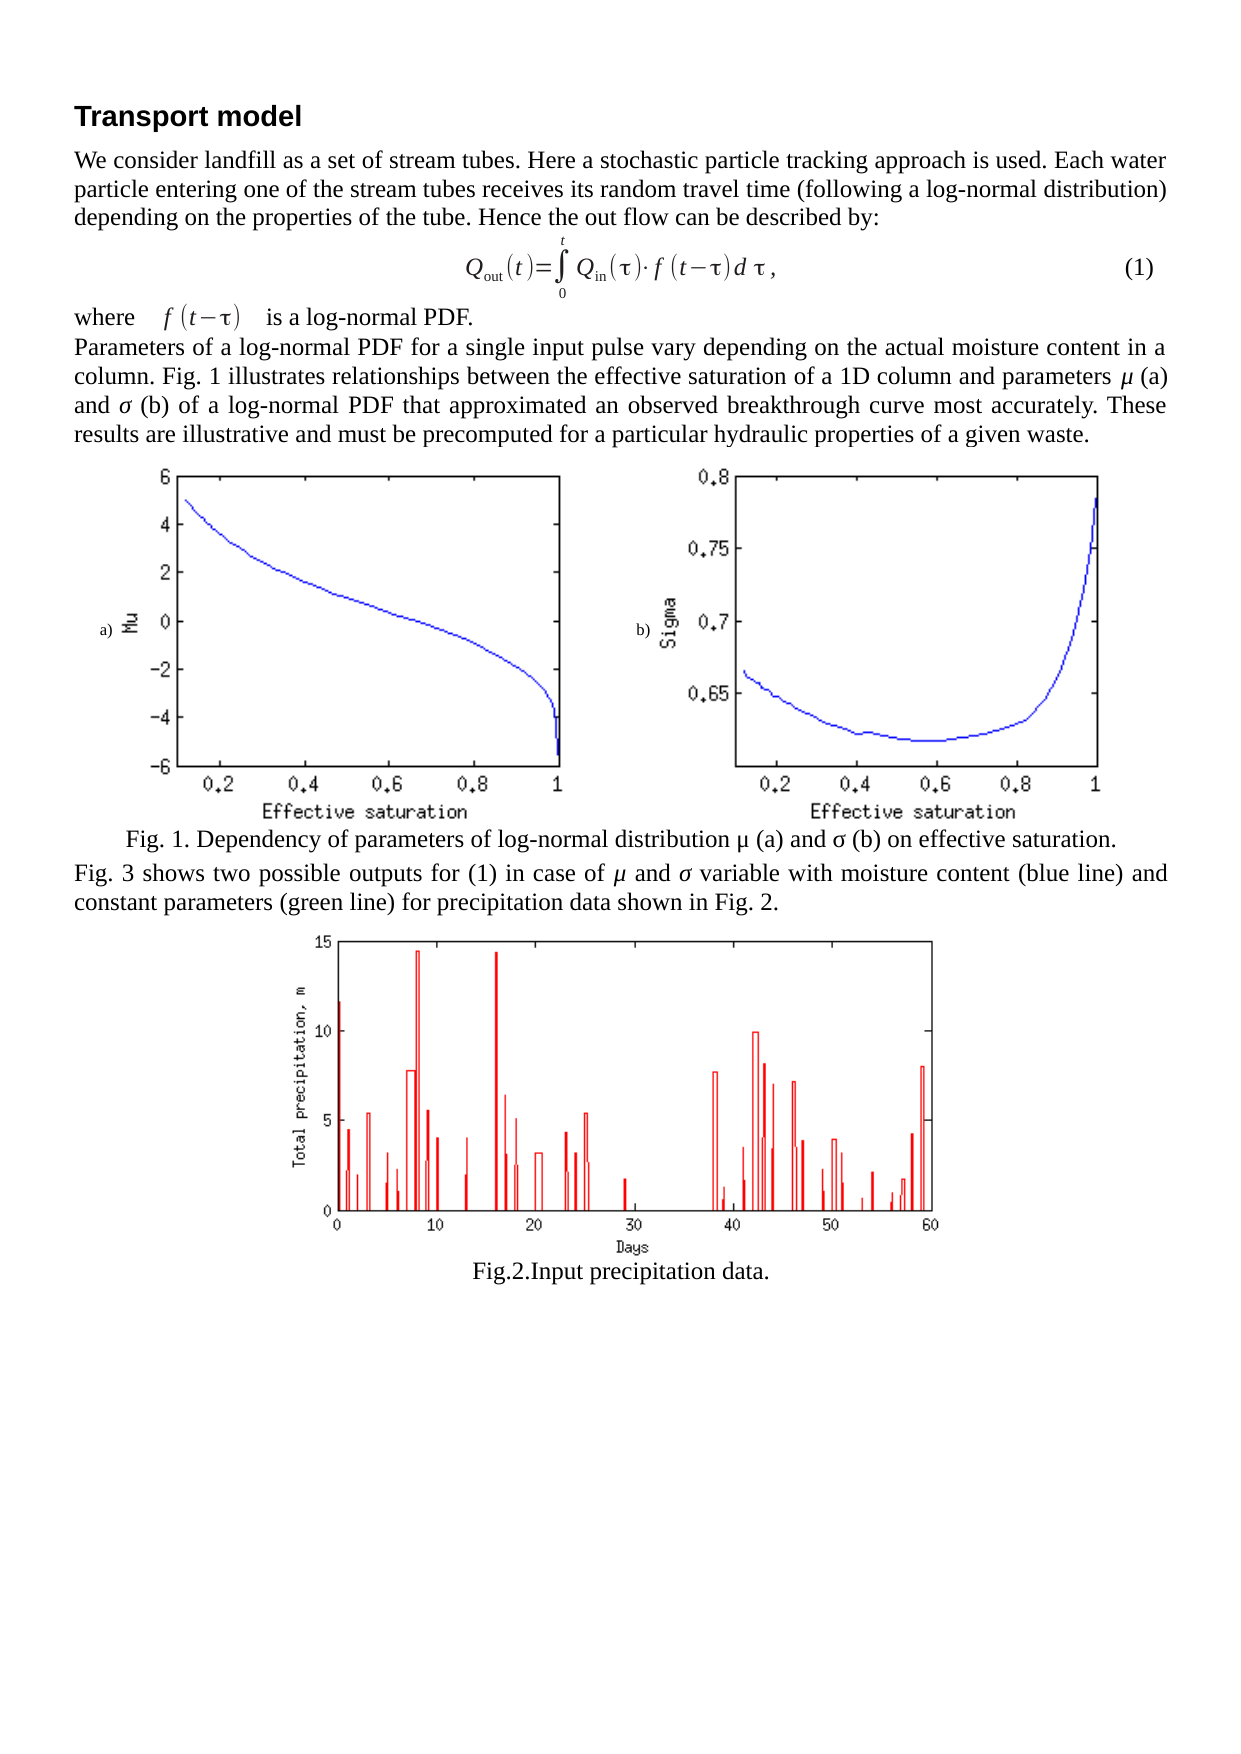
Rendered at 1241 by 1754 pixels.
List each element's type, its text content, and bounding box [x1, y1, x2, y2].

text We consider landfill as a set of stream tubes. Here a stochastic particle tracking approach is used. Each water particle entering one of the stream tubes receives its random travel time (following a log-normal distribution) depending on the properties of the tube. Hence the out flow can be described by: [74, 145, 1168, 231]
text where is a log-normal PDF. [74, 302, 1168, 332]
subtitle Transport model [74, 99, 1168, 132]
text Fig. 1. Dependency of parameters of log-normal distribution μ (a) and σ (b) on effective saturation. [74, 824, 1168, 852]
text Parameters of a log-normal PDF for a single input pulse vary depending on the actual moisture content in a column. Fig. 1 illustrates relationships between the effective saturation of a 1D column and parameters μ (a) and σ (b) of a log-normal PDF that approximated an observed breakthrough curve most accurately. These results are illustrative and must be precomputed for a particular hydraulic properties of a given waste. [74, 332, 1168, 447]
picture [238, 916, 1004, 1257]
picture [112, 447, 605, 824]
text (1) [74, 231, 1168, 302]
text [1143, 447, 1168, 824]
text Fig.2.Input precipitation data. [74, 1256, 1168, 1285]
text a) [74, 447, 112, 824]
picture [650, 447, 1143, 824]
text b) [605, 447, 650, 824]
text Fig. 3 shows two possible outputs for (1) in case of μ and σ variable with moisture content (blue line) and constant parameters (green line) for precipitation data shown in Fig. 2. [74, 858, 1168, 916]
